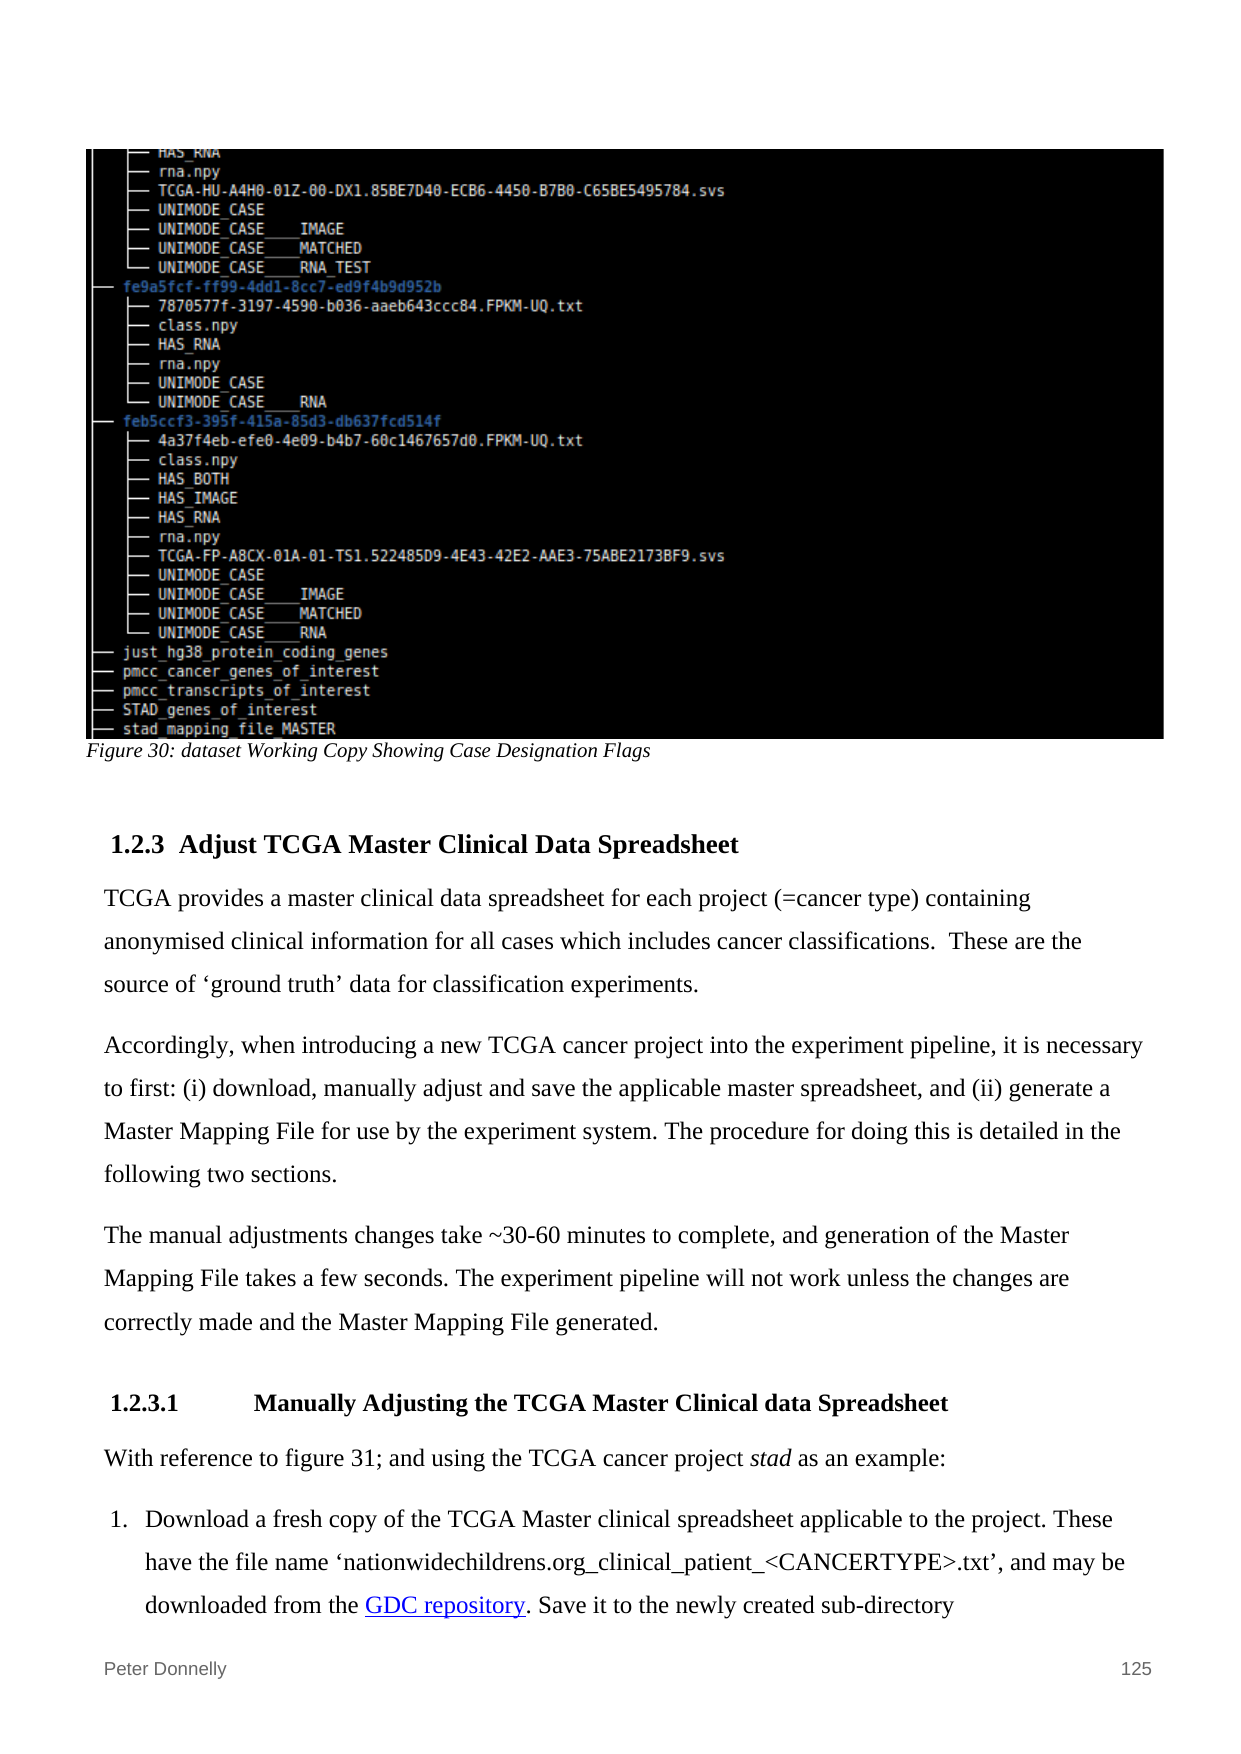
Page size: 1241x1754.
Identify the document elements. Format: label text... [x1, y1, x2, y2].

list Download a fresh copy of the TCGA Master clinical spreadsheet applicable to the project. These have the file name ‘nationwidechildrens.org_clinical_patient_<CANCERTYPE>.txt’, and may be downloaded from the GDC repository. Save it to the newly created sub-directory [109, 1504, 1146, 1619]
text TCGA provides a master clinical data spreadsheet for each project (=cancer type) containing anonymised clinical information for all cases which includes cancer classifications. These are the source of ‘ground truth’ data for classification experiments. [103, 883, 1146, 998]
text With reference to figure 31; and using the TCGA cancer project stad as an example: [103, 1443, 1146, 1472]
subtitle [103, 120, 1146, 149]
text Figure 30: dataset Working Copy Showing Case Designation Flags [86, 739, 1164, 762]
text The manual adjustments changes take ~30-60 minutes to complete, and generation of the Master Mapping File takes a few seconds. The experiment pipeline will not work unless the changes are correctly made and the Master Mapping File generated. [103, 1220, 1146, 1335]
subtitle Adjust TCGA Master Clinical Data Spreadsheet [86, 762, 1164, 859]
text Accordingly, when introducing a new TCGA cancer project into the experiment pipeline, it is necessary to first: (i) download, manually adjust and save the applicable master spreadsheet, and (ii) generate a Master Mapping File for use by the experiment system. The procedure for doing this is detailed in the following two sections. [103, 1030, 1146, 1188]
picture [86, 149, 1164, 739]
subtitle Manually Adjusting the TCGA Master Clinical data Spreadsheet [103, 1388, 1146, 1417]
